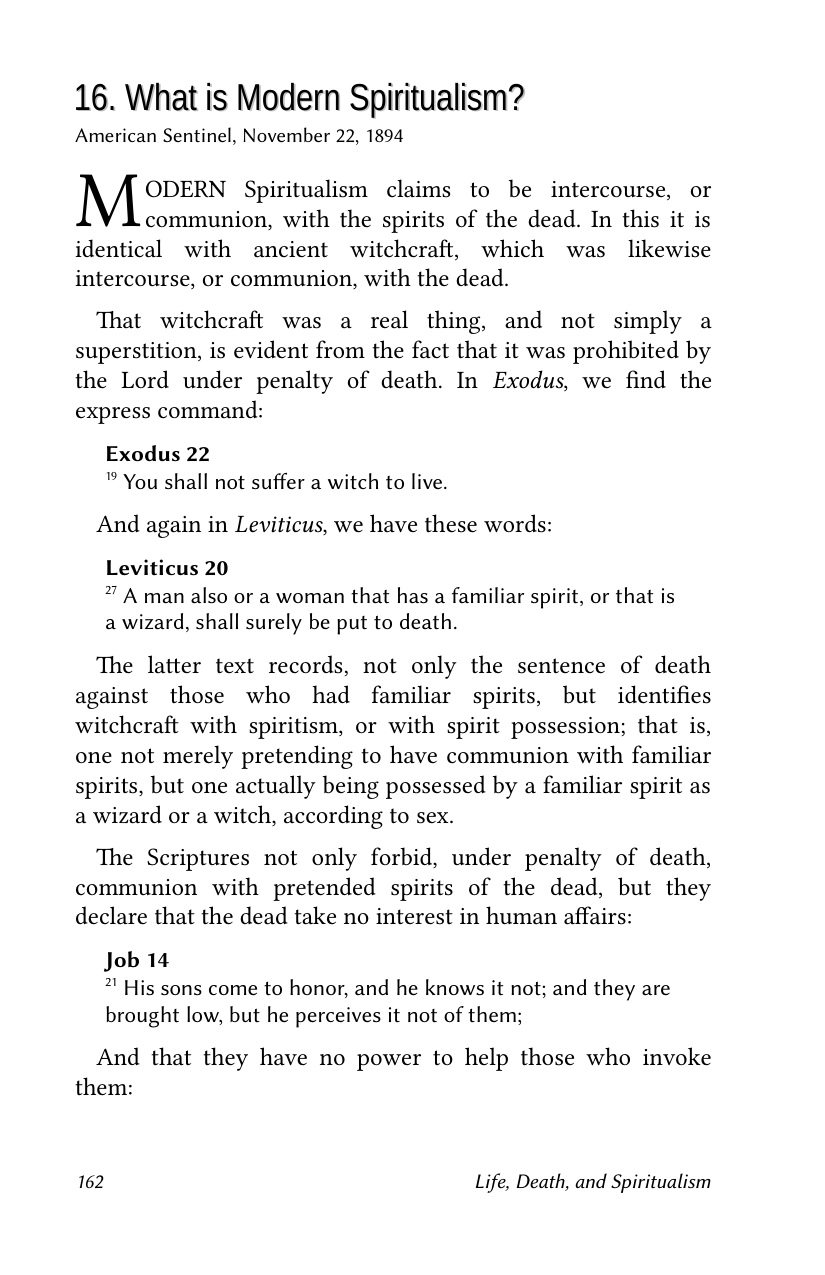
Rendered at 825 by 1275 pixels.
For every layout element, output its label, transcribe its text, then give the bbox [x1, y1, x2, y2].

text American Sentinel, November 22, 1894 [75, 124, 712, 148]
text That witchcraft was a real thing, and not simply a superstition, is evident from the fact that it was prohibited by the Lord under penalty of death. In Exodus, we find the express command: [75, 306, 712, 425]
text 27 A man also or a woman that has a familiar spirit, or that is a wizard, shall surely be put to death. [105, 583, 682, 636]
text And again in Leviticus, we have these words: [75, 510, 712, 539]
text Exodus 22 [105, 441, 712, 467]
text MODERN Spiritualism claims to be intercourse, or communion, with the spirits of the dead. In this it is identical with ancient witchcraft, which was likewise intercourse, or communion, with the dead. [75, 175, 712, 293]
text 19 You shall not suffer a witch to live. [105, 469, 682, 495]
text Leviticus 20 [105, 555, 712, 581]
text And that they have no power to help those who invoke them: [75, 1043, 712, 1102]
text 21 His sons come to honor, and he knows it not; and they are brought low, but he perceives it not of them; [105, 975, 682, 1028]
text The latter text records, not only the sentence of death against those who had familiar spirits, but identifies witchcraft with spiritism, or with spirit possession; that is, one not merely pretending to have communion with familiar spirits, but one actually being possessed by a familiar spirit as a wizard or a witch, according to sex. [75, 651, 712, 829]
title What is Modern Spiritualism? [73, 75, 712, 118]
text The Scriptures not only forbid, under penalty of death, communion with pretended spirits of the dead, but they declare that the dead take no interest in human affairs: [75, 843, 712, 931]
text Job 14 [105, 947, 712, 973]
